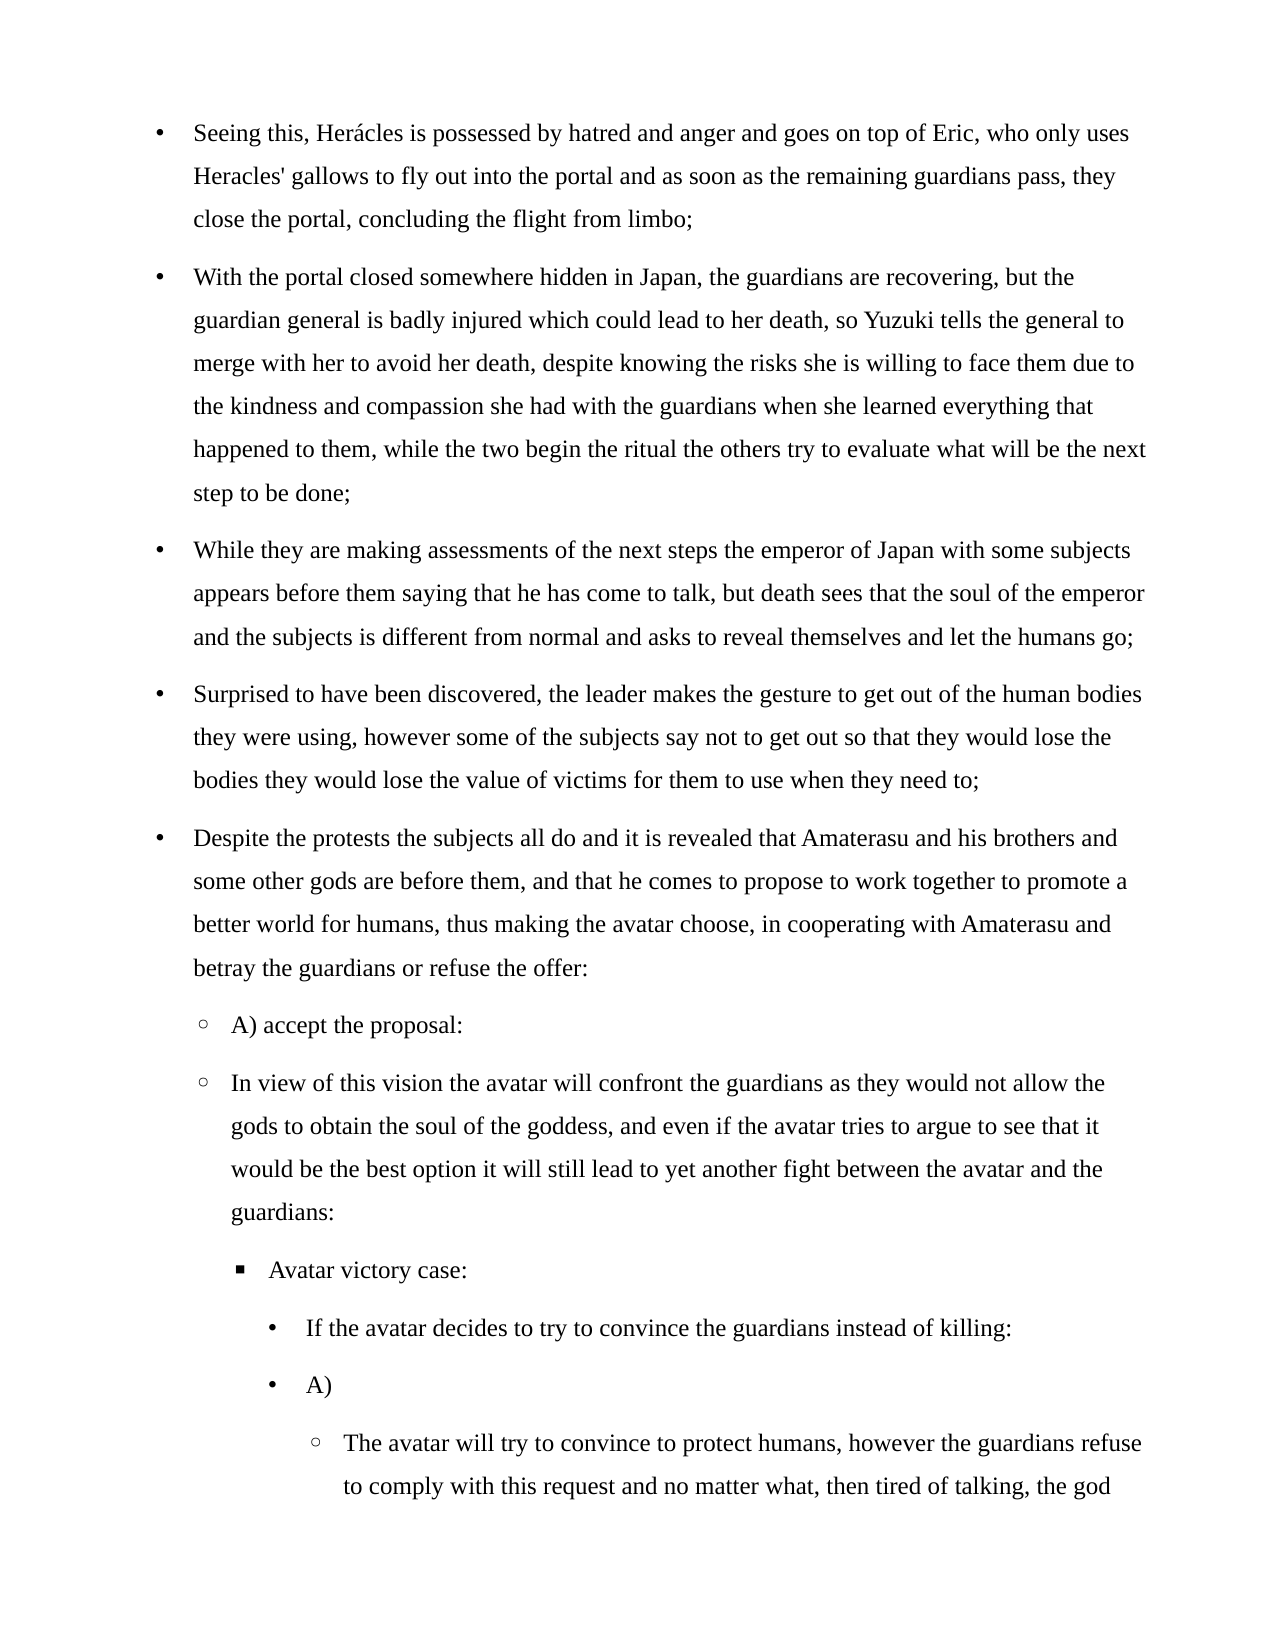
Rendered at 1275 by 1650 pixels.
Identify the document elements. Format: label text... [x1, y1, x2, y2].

list With the portal closed somewhere hidden in Japan, the guardians are recovering, but the guardian general is badly injured which could lead to her death, so Yuzuki tells the general to merge with her to avoid her death, despite knowing the risks she is willing to face them due to the kindness and compassion she had with the guardians when she learned everything that happened to them, while the two begin the ritual the others try to evaluate what will be the next step to be done; [156, 262, 1157, 506]
list If the avatar decides to try to convince the guardians instead of killing: [268, 1313, 1157, 1342]
list Avatar victory case: [231, 1255, 1157, 1284]
list Despite the protests the subjects all do and it is revealed that Amaterasu and his brothers and some other gods are before them, and that he comes to propose to work together to promote a better world for humans, thus making the avatar choose, in cooperating with Amaterasu and betray the guardians or refuse the offer: [156, 823, 1157, 981]
list Surprised to have been discovered, the leader makes the gesture to get out of the human bodies they were using, however some of the subjects say not to get out so that they would lose the bodies they would lose the value of victims for them to use when they need to; [156, 679, 1157, 794]
list A) accept the proposal: [193, 1010, 1157, 1039]
list A) [268, 1371, 1157, 1399]
list While they are making assessments of the next steps the emperor of Japan with some subjects appears before them saying that he has come to talk, but death sees that the soul of the emperor and the subjects is different from normal and asks to reveal themselves and let the humans go; [156, 535, 1157, 650]
list The avatar will try to convince to protect humans, however the guardians refuse to comply with this request and no matter what, then tired of talking, the god [306, 1428, 1157, 1500]
list Seeing this, Herácles is possessed by hatred and anger and goes on top of Eric, who only uses Heracles' gallows to fly out into the portal and as soon as the remaining guardians pass, they close the portal, concluding the flight from limbo; [156, 118, 1157, 233]
list In view of this vision the avatar will confront the guardians as they would not allow the gods to obtain the soul of the goddess, and even if the avatar tries to argue to see that it would be the best option it will still lead to yet another fight between the avatar and the guardians: [193, 1068, 1157, 1226]
